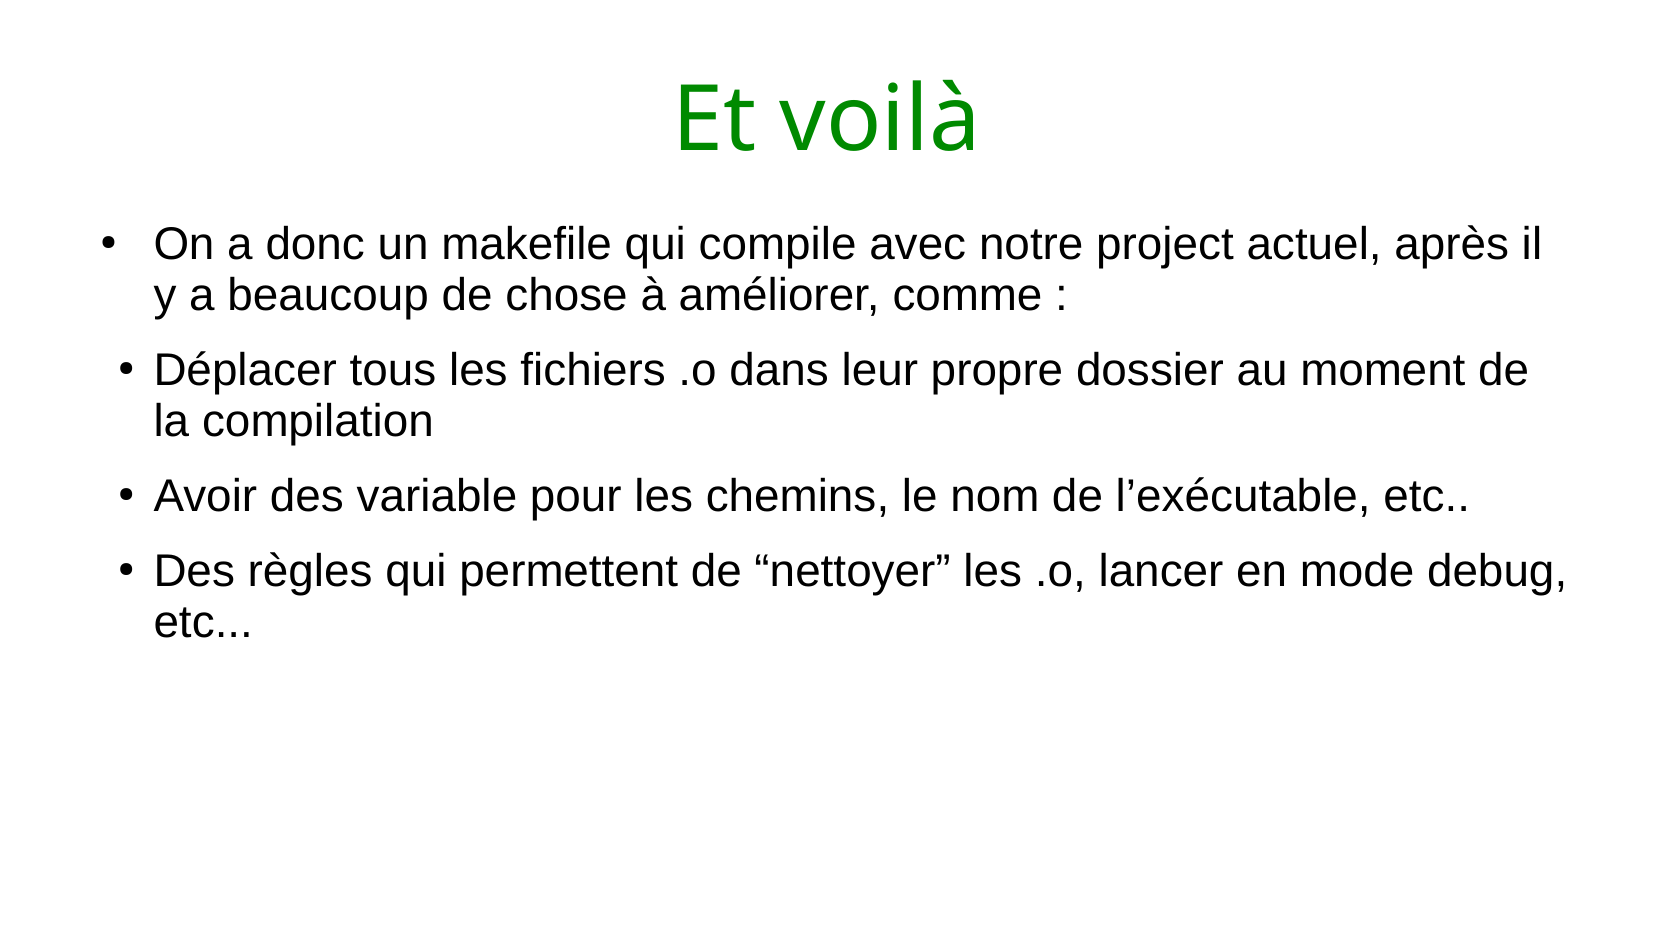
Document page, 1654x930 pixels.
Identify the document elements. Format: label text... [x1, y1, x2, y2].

title Et voilà [82, 37, 1571, 193]
list On a donc un makefile qui compile avec notre project actuel, après il y a beaucoup de chose à améliorer, comme : Déplacer tous les fichiers .o dans leur propre dossier au moment de la compilation Avoir des variable pour les chemins, le nom de l’exécutable, etc.. Des règles qui permettent de “nettoyer” les .o, lancer en mode debug, etc... [82, 217, 1571, 757]
